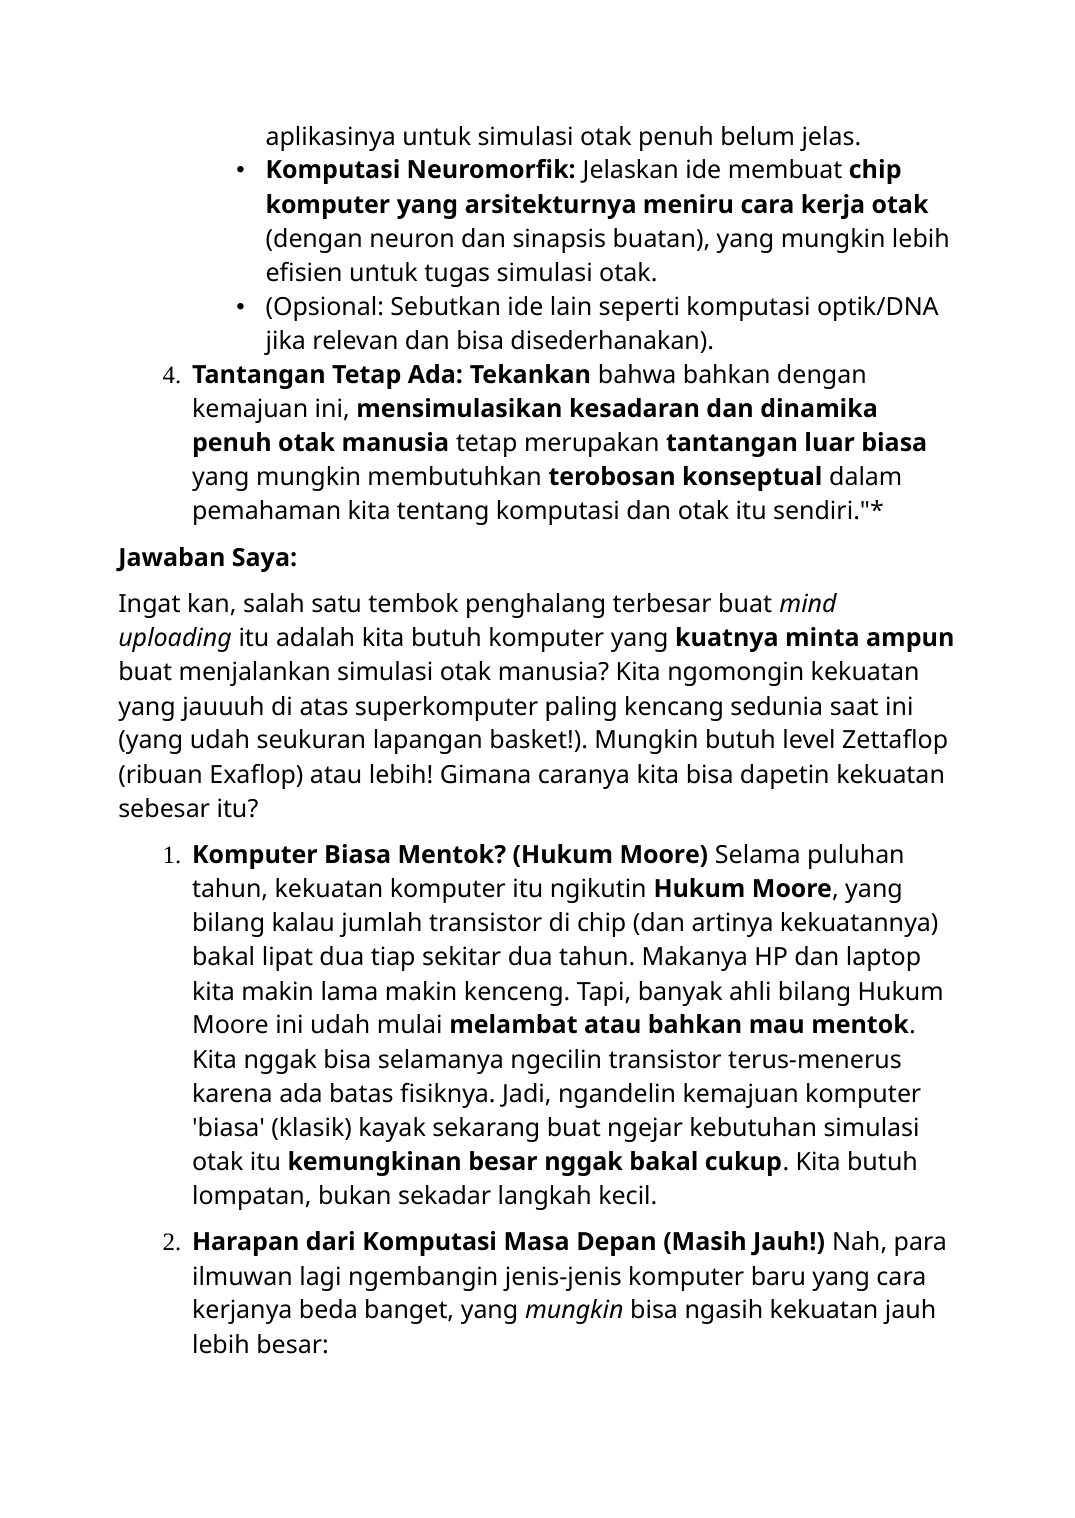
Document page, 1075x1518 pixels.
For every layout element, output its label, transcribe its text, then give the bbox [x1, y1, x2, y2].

list Komputer Biasa Mentok? (Hukum Moore) Selama puluhan tahun, kekuatan komputer itu ngikutin Hukum Moore, yang bilang kalau jumlah transistor di chip (dan artinya kekuatannya) bakal lipat dua tiap sekitar dua tahun. Makanya HP dan laptop kita makin lama makin kenceng. Tapi, banyak ahli bilang Hukum Moore ini udah mulai melambat atau bahkan mau mentok. Kita nggak bisa selamanya ngecilin transistor terus-menerus karena ada batas fisiknya. Jadi, ngandelin kemajuan komputer 'biasa' (klasik) kayak sekarang buat ngejar kebutuhan simulasi otak itu kemungkinan besar nggak bakal cukup. Kita butuh lompatan, bukan sekadar langkah kecil. [162, 837, 957, 1212]
list (Opsional: Sebutkan ide lain seperti komputasi optik/DNA jika relevan dan bisa disederhanakan). [236, 288, 957, 357]
list Tantangan Tetap Ada: Tekankan bahwa bahkan dengan kemajuan ini, mensimulasikan kesadaran dan dinamika penuh otak manusia tetap merupakan tantangan luar biasa yang mungkin membutuhkan terobosan konseptual dalam pemahaman kita tentang komputasi dan otak itu sendiri."* [162, 357, 957, 527]
text Jawaban Saya: [118, 539, 957, 573]
text Ingat kan, salah satu tembok penghalang terbesar buat mind uploading itu adalah kita butuh komputer yang kuatnya minta ampun buat menjalankan simulasi otak manusia? Kita ngomongin kekuatan yang jauuuh di atas superkomputer paling kencang sedunia saat ini (yang udah seukuran lapangan basket!). Mungkin butuh level Zettaflop (ribuan Exaflop) atau lebih! Gimana caranya kita bisa dapetin kekuatan sebesar itu? [118, 586, 957, 824]
list Komputasi Neuromorfik: Jelaskan ide membuat chip komputer yang arsitekturnya meniru cara kerja otak (dengan neuron dan sinapsis buatan), yang mungkin lebih efisien untuk tugas simulasi otak. [236, 152, 957, 288]
list aplikasinya untuk simulasi otak penuh belum jelas. [236, 118, 957, 152]
list Harapan dari Komputasi Masa Depan (Masih Jauh!) Nah, para ilmuwan lagi ngembangin jenis-jenis komputer baru yang cara kerjanya beda banget, yang mungkin bisa ngasih kekuatan jauh lebih besar: [162, 1224, 957, 1360]
